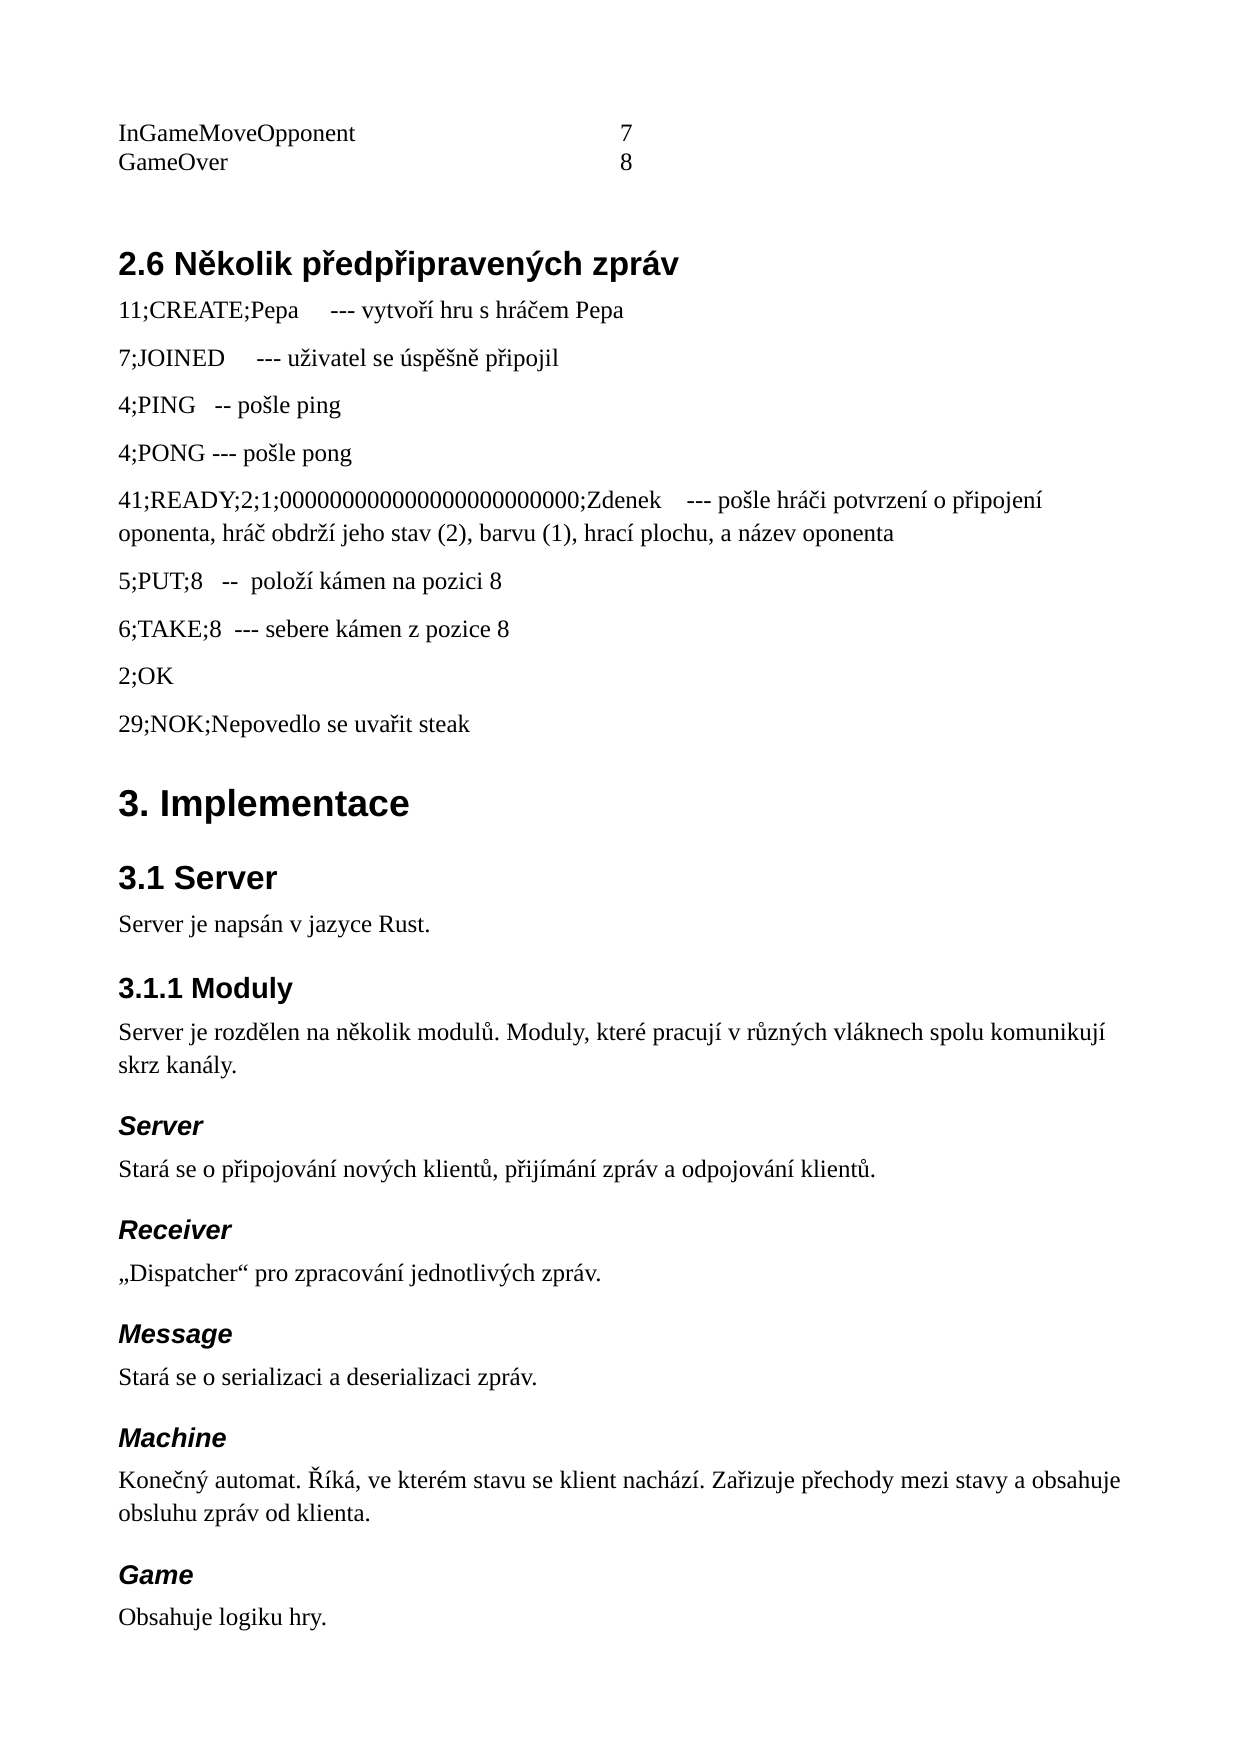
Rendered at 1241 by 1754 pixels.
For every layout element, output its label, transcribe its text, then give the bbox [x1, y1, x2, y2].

text Stará se o serializaci a deserializaci zpráv. [118, 1362, 1122, 1390]
subtitle Message [118, 1318, 1122, 1349]
text 6;TAKE;8 --- sebere kámen z pozice 8 [118, 614, 1122, 642]
text Konečný automat. Říká, ve kterém stavu se klient nachází. Zařizuje přechody mezi stavy a obsahuje obsluhu zpráv od klienta. [118, 1466, 1122, 1527]
text Server je rozdělen na několik modulů. Moduly, které pracují v různých vláknech spolu komunikují skrz kanály. [118, 1017, 1122, 1079]
text Obsahuje logiku hry. [118, 1602, 1122, 1631]
table_cell 8 [620, 147, 1122, 176]
text Stará se o připojování nových klientů, přijímání zpráv a odpojování klientů. [118, 1154, 1122, 1183]
table_cell 7 [620, 118, 1122, 147]
subtitle Server [118, 1110, 1122, 1141]
text 2;OK [118, 661, 1122, 690]
subtitle Machine [118, 1422, 1122, 1453]
text 29;NOK;Nepovedlo se uvařit steak [118, 709, 1122, 738]
text 11;CREATE;Pepa --- vytvoří hru s hráčem Pepa [118, 295, 1122, 324]
subtitle 3. Implementace [118, 781, 1122, 824]
subtitle Receiver [118, 1214, 1122, 1245]
text „Dispatcher“ pro zpracování jednotlivých zpráv. [118, 1258, 1122, 1287]
table_cell InGameMoveOpponent [118, 118, 620, 147]
text 4;PING -- pošle ping [118, 390, 1122, 419]
text Server je napsán v jazyce Rust. [118, 909, 1122, 938]
subtitle 3.1.1 Moduly [118, 971, 1122, 1004]
text 7;JOINED --- uživatel se úspěšně připojil [118, 343, 1122, 371]
table_cell GameOver [118, 147, 620, 176]
text 4;PONG --- pošle pong [118, 438, 1122, 467]
text 41;READY;2;1;000000000000000000000000;Zdenek --- pošle hráči potvrzení o připojení oponenta, hráč obdrží jeho stav (2), barvu (1), hrací plochu, a název oponenta [118, 485, 1122, 547]
subtitle Game [118, 1559, 1122, 1590]
subtitle 3.1 Server [118, 858, 1122, 896]
text 5;PUT;8 -- položí kámen na pozici 8 [118, 566, 1122, 595]
subtitle 2.6 Několik předpřipravených zpráv [118, 244, 1122, 282]
